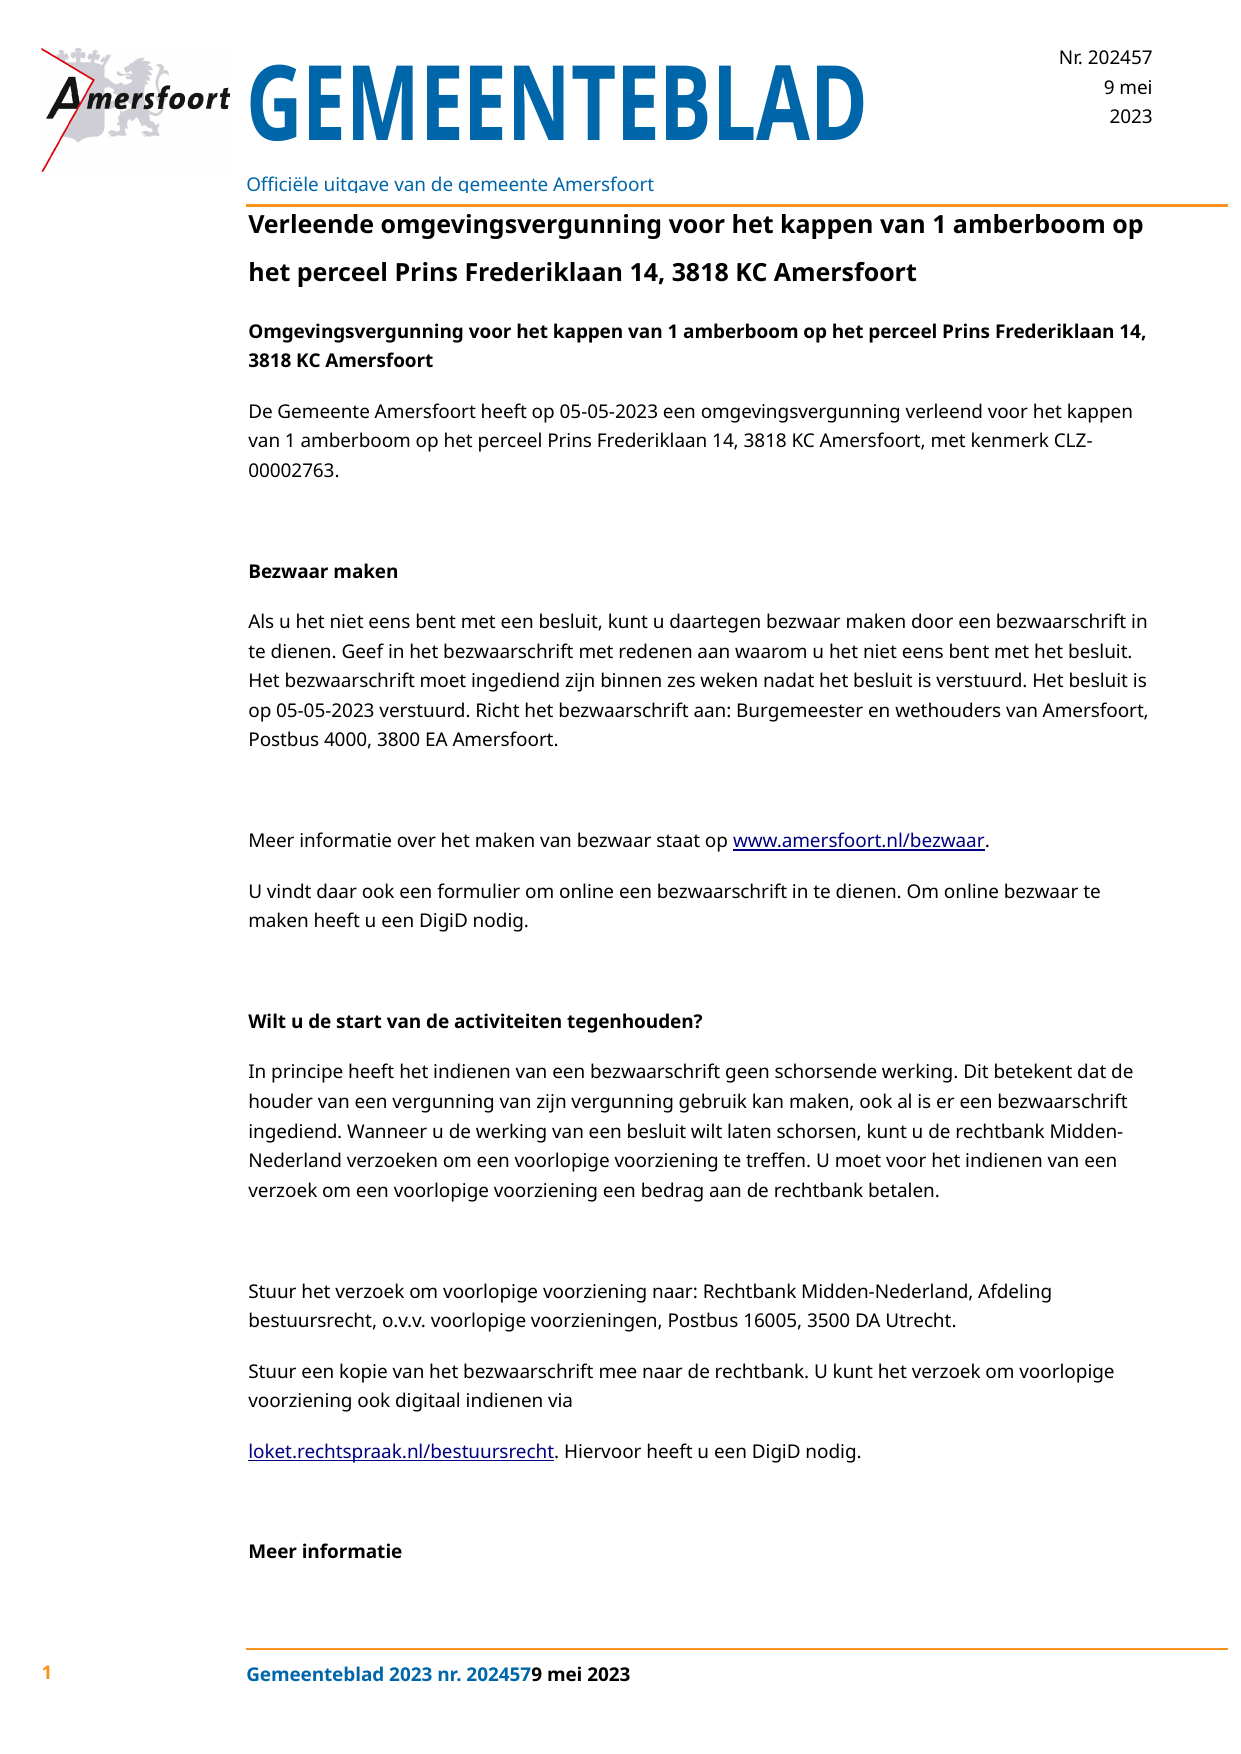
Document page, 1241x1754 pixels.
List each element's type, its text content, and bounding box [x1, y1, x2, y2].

text loket.rechtspraak.nl/bestuursrecht. Hiervoor heeft u een DigiD nodig. [248, 1438, 1152, 1464]
text Verleende omgevingsvergunning voor het kappen van 1 amberboom op het perceel Prins Frederiklaan 14, 3818 KC Amersfoort [248, 207, 1152, 288]
text U vindt daar ook een formulier om online een bezwaarschrift in te dienen. Om online bezwaar te maken heeft u een DigiD nodig. [248, 878, 1152, 933]
picture [41, 47, 231, 172]
text Meer informatie over het maken van bezwaar staat op www.amersfoort.nl/bezwaar. [248, 827, 1152, 853]
text Als u het niet eens bent met een besluit, kunt u daartegen bezwaar maken door een bezwaarschrift in te dienen. Geef in het bezwaarschrift met redenen aan waarom u het niet eens bent met het besluit. Het bezwaarschrift moet ingediend zijn binnen zes weken nadat het besluit is verstuurd. Het besluit is op 05-05-2023 verstuurd. Richt het bezwaarschrift aan: Burgemeester en wethouders van Amersfoort, Postbus 4000, 3800 EA Amersfoort. [248, 608, 1152, 752]
text Omgevingsvergunning voor het kappen van 1 amberboom op het perceel Prins Frederiklaan 14, 3818 KC Amersfoort [248, 318, 1152, 373]
text Meer informatie [248, 1539, 1152, 1564]
text Bezwaar maken [248, 558, 1152, 584]
text In principe heeft het indienen van een bezwaarschrift geen schorsende werking. Dit betekent dat de houder van een vergunning van zijn vergunning gebruik kan maken, ook al is er een bezwaarschrift ingediend. Wanneer u de werking van een besluit wilt laten schorsen, kunt u de rechtbank Midden-Nederland verzoeken om een voorlopige voorziening te treffen. U moet voor het indienen van een verzoek om een voorlopige voorziening een bedrag aan de rechtbank betalen. [248, 1059, 1152, 1203]
text Stuur het verzoek om voorlopige voorziening naar: Rechtbank Midden-Nederland, Afdeling bestuursrecht, o.v.v. voorlopige voorzieningen, Postbus 16005, 3500 DA Utrecht. [248, 1278, 1152, 1333]
text Wilt u de start van de activiteiten tegenhouden? [248, 1008, 1152, 1034]
text De Gemeente Amersfoort heeft op 05-05-2023 een omgevingsvergunning verleend voor het kappen van 1 amberboom op het perceel Prins Frederiklaan 14, 3818 KC Amersfoort, met kenmerk CLZ-00002763. [248, 398, 1152, 483]
text Stuur een kopie van het bezwaarschrift mee naar de rechtbank. U kunt het verzoek om voorlopige voorziening ook digitaal indienen via [248, 1358, 1152, 1413]
